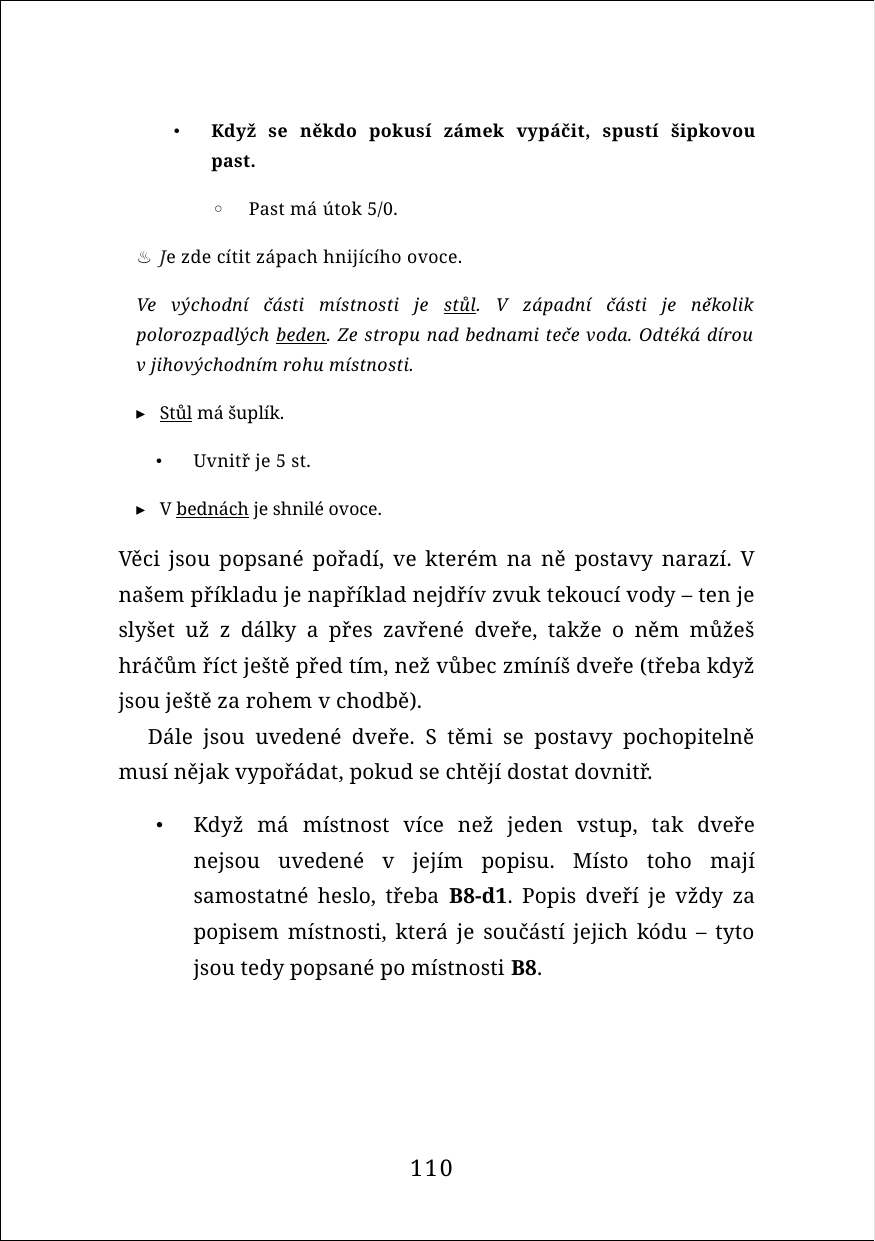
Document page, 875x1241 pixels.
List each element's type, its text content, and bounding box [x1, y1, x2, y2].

text Věci jsou popsané pořadí, ve kterém na ně postavy narazí. V našem příkladu je například nejdřív zvuk tekoucí vody – ten je slyšet už z dálky a přes zavřené dveře, takže o něm můžeš hráčům říct ještě před tím, než vůbec zmíníš dveře (třeba když jsou ještě za rohem v chodbě). Dále jsou uvedené dveře. S těmi se postavy pochopitelně musí nějak vypořádat, pokud se chtějí dostat dovnitř. [118, 544, 756, 786]
text ▸ Stůl má šuplík. [136, 401, 756, 425]
list Když má místnost více než jeden vstup, tak dveře nejsou uvedené v jejím popisu. Místo toho mají samostatné heslo, třeba B8-d1. Popis dveří je vždy za popisem místnosti, která je součástí jejich kódu – tyto jsou tedy popsané po místnosti B8. [156, 811, 756, 981]
text ♨ Je zde cítit zápach hnijícího ovoce. [136, 244, 756, 268]
list Uvnitř je 5 st. [156, 448, 756, 473]
text Ve východní části místnosti je stůl. V⁠ západní části je několik polorozpadlých beden. Ze stropu nad bednami teče voda. Odtéká dírou v jihovýchodním rohu místnosti. [136, 292, 756, 377]
list Když se někdo pokusí zámek vypáčit, spustí šipkovou past. [173, 118, 756, 173]
text ▸ V bednách je shnilé ovoce. [136, 496, 756, 521]
list Past má útok 5/0. [211, 196, 756, 221]
